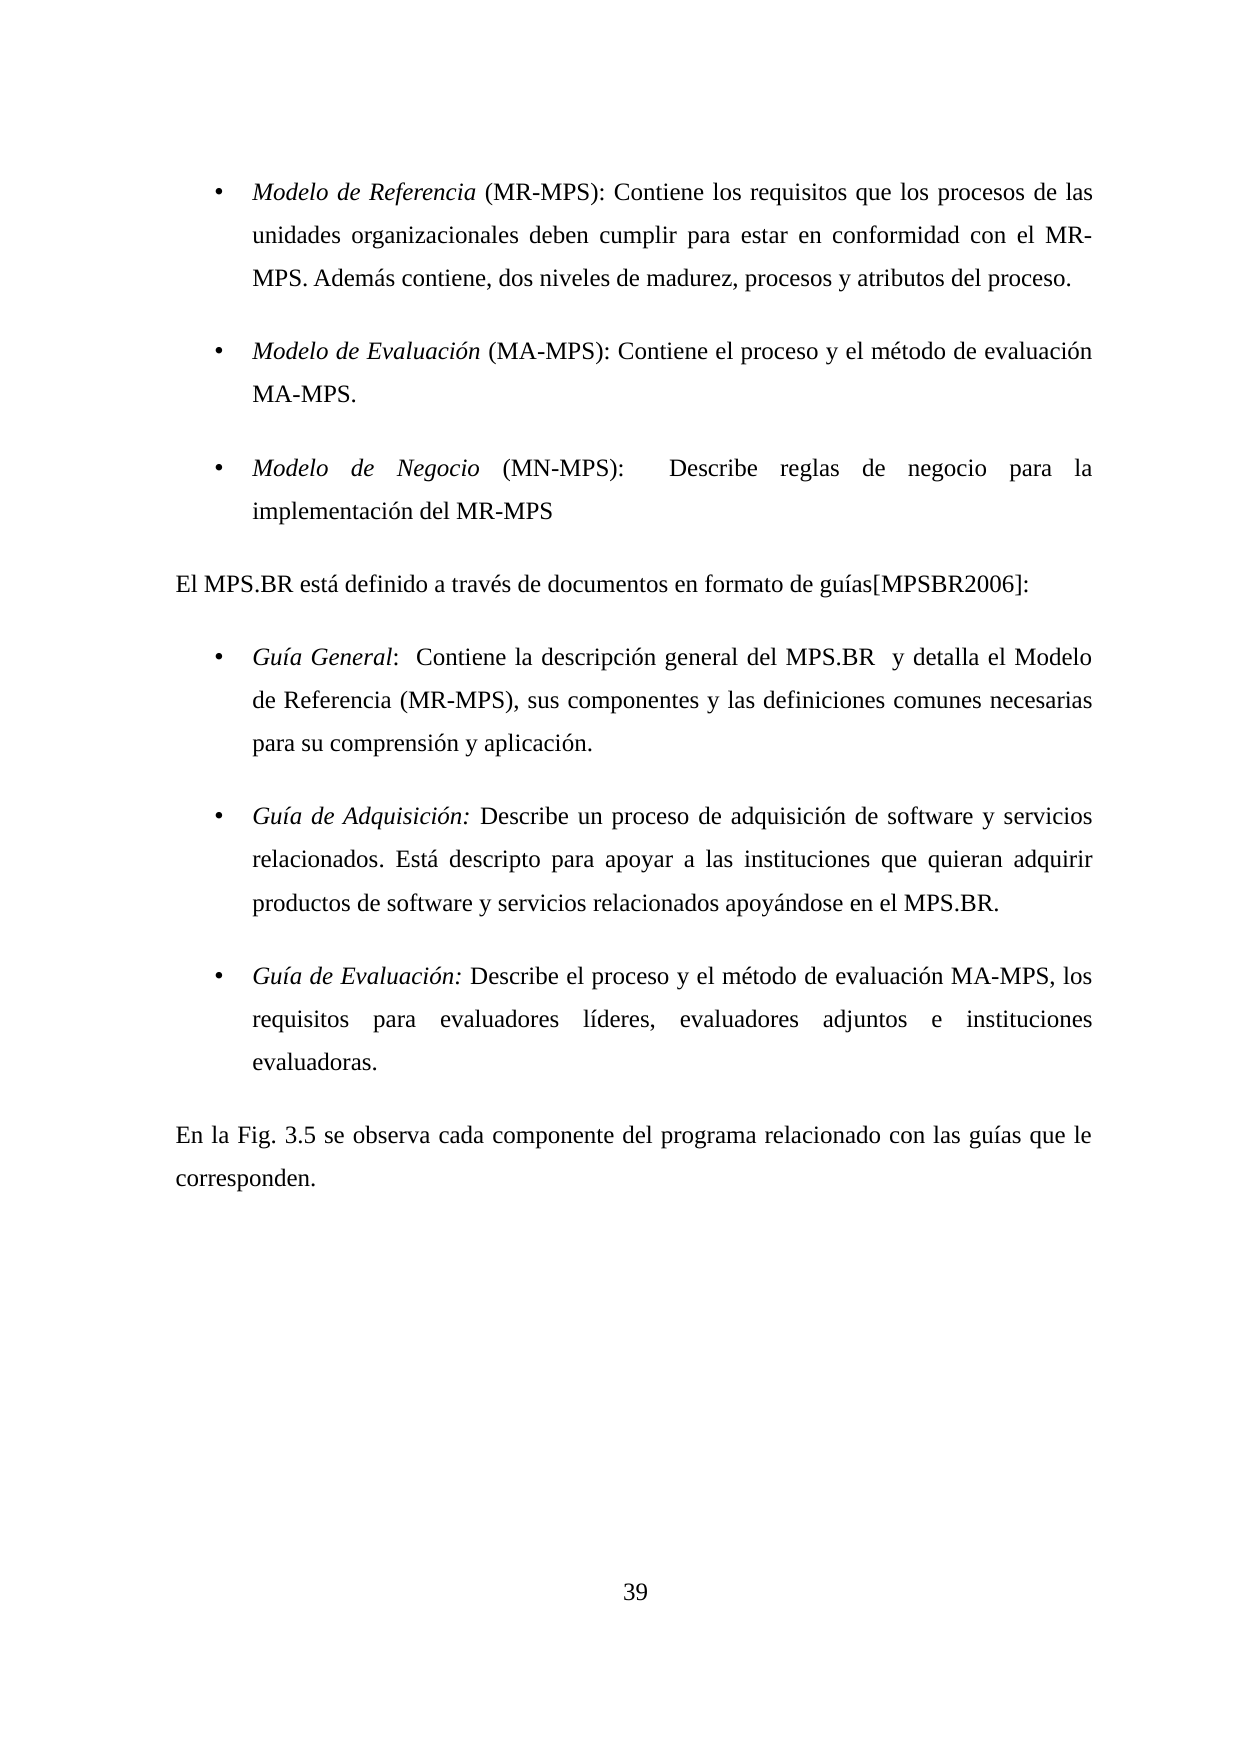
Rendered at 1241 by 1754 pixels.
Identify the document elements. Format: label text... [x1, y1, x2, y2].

list En la Fig. 3.5 se observa cada componente del programa relacionado con las guías que le corresponden. [175, 1120, 1093, 1192]
list Modelo de Negocio (MN-MPS): Describe reglas de negocio para la implementación del MR-MPS [214, 453, 1093, 524]
list Modelo de Evaluación (MA-MPS): Contiene el proceso y el método de evaluación MA-MPS. [214, 336, 1093, 408]
list Modelo de Referencia (MR-MPS): Contiene los requisitos que los procesos de las unidades organizacionales deben cumplir para estar en conformidad con el MR-MPS. Además contiene, dos niveles de madurez, procesos y atributos del proceso. [214, 177, 1093, 292]
list Guía de Adquisición: Describe un proceso de adquisición de software y servicios relacionados. Está descripto para apoyar a las instituciones que quieran adquirir productos de software y servicios relacionados apoyándose en el MPS.BR. [214, 801, 1093, 916]
list El MPS.BR está definido a través de documentos en formato de guías[MPSBR2006]: [175, 569, 1093, 598]
list Guía General: Contiene la descripción general del MPS.BR y detalla el Modelo de Referencia (MR-MPS), sus componentes y las definiciones comunes necesarias para su comprensión y aplicación. [214, 642, 1093, 757]
list Guía de Evaluación: Describe el proceso y el método de evaluación MA-MPS, los requisitos para evaluadores líderes, evaluadores adjuntos e instituciones evaluadoras. [214, 961, 1093, 1076]
